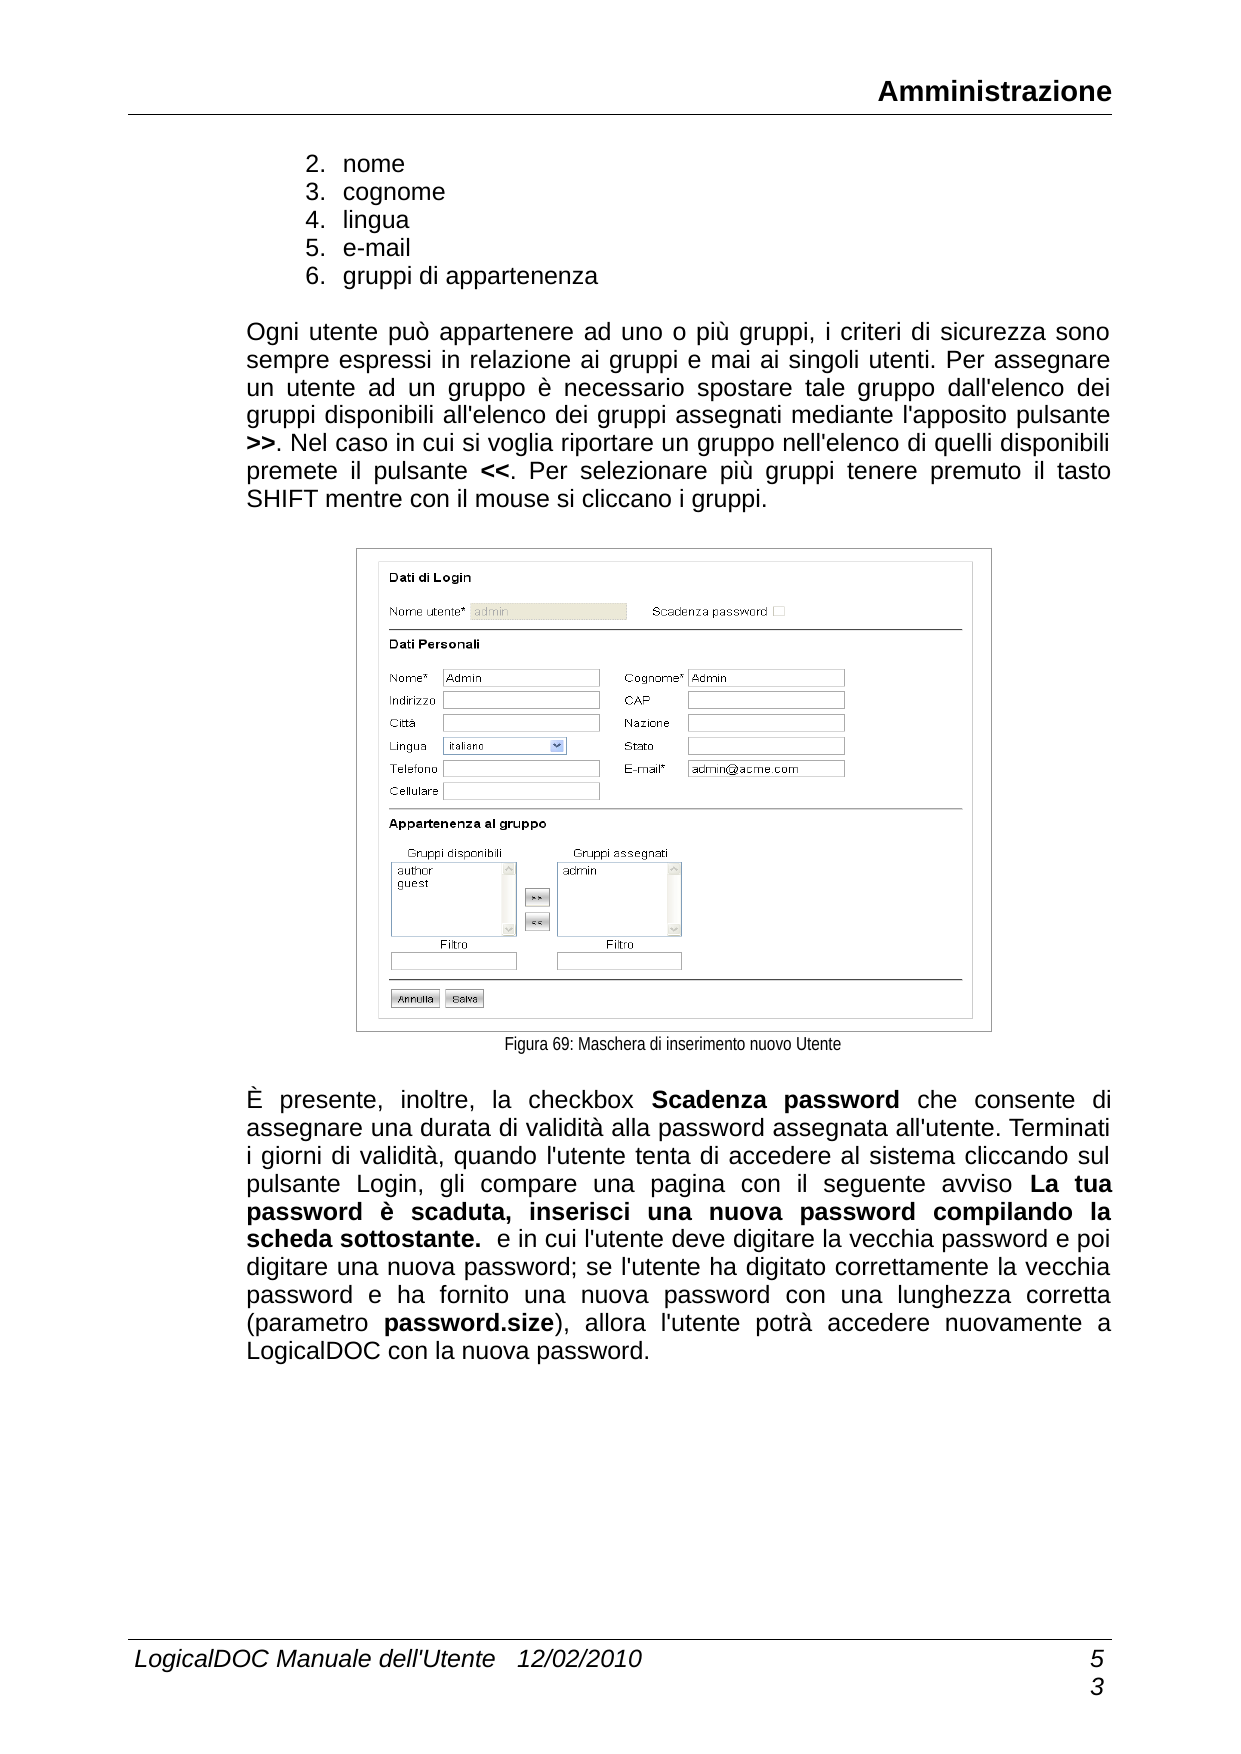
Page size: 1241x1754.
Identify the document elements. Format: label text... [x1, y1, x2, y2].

list nome [305, 150, 1112, 178]
list gruppi di appartenenza [305, 262, 1112, 289]
text È presente, inoltre, la checkbox Scadenza password che consente di assegnare una durata di validità alla password assegnata all'utente. Terminati i giorni di validità, quando l'utente tenta di accedere al sistema cliccando sul pulsante Login, gli compare una pagina con il seguente avviso La tua password è scaduta, inserisci una nuova password compilando la scheda sottostante. e in cui l'utente deve digitare la vecchia password e poi digitare una nuova password; se l'utente ha digitato correttamente la vecchia password e ha fornito una nuova password con una lunghezza corretta (parametro password.size), allora l'utente potrà accedere nuovamente a LogicalDOC con la nuova password. [246, 513, 1112, 1365]
list e-mail [305, 234, 1112, 262]
text Figura 69: Maschera di inserimento nuovo Utente [356, 1032, 989, 1054]
list cognome [305, 178, 1112, 206]
text Ogni utente può appartenere ad uno o più gruppi, i criteri di sicurezza sono sempre espressi in relazione ai gruppi e mai ai singoli utenti. Per assegnare un utente ad un gruppo è necessario spostare tale gruppo dall'elenco dei gruppi disponibili all'elenco dei gruppi assegnati mediante l'apposito pulsante >>. Nel caso in cui si voglia riportare un gruppo nell'elenco di quelli disponibili premete il pulsante <<. Per selezionare più gruppi tenere premuto il tasto SHIFT mentre con il mouse si cliccano i gruppi. [246, 317, 1112, 513]
picture [372, 556, 976, 1023]
list lingua [305, 206, 1112, 234]
